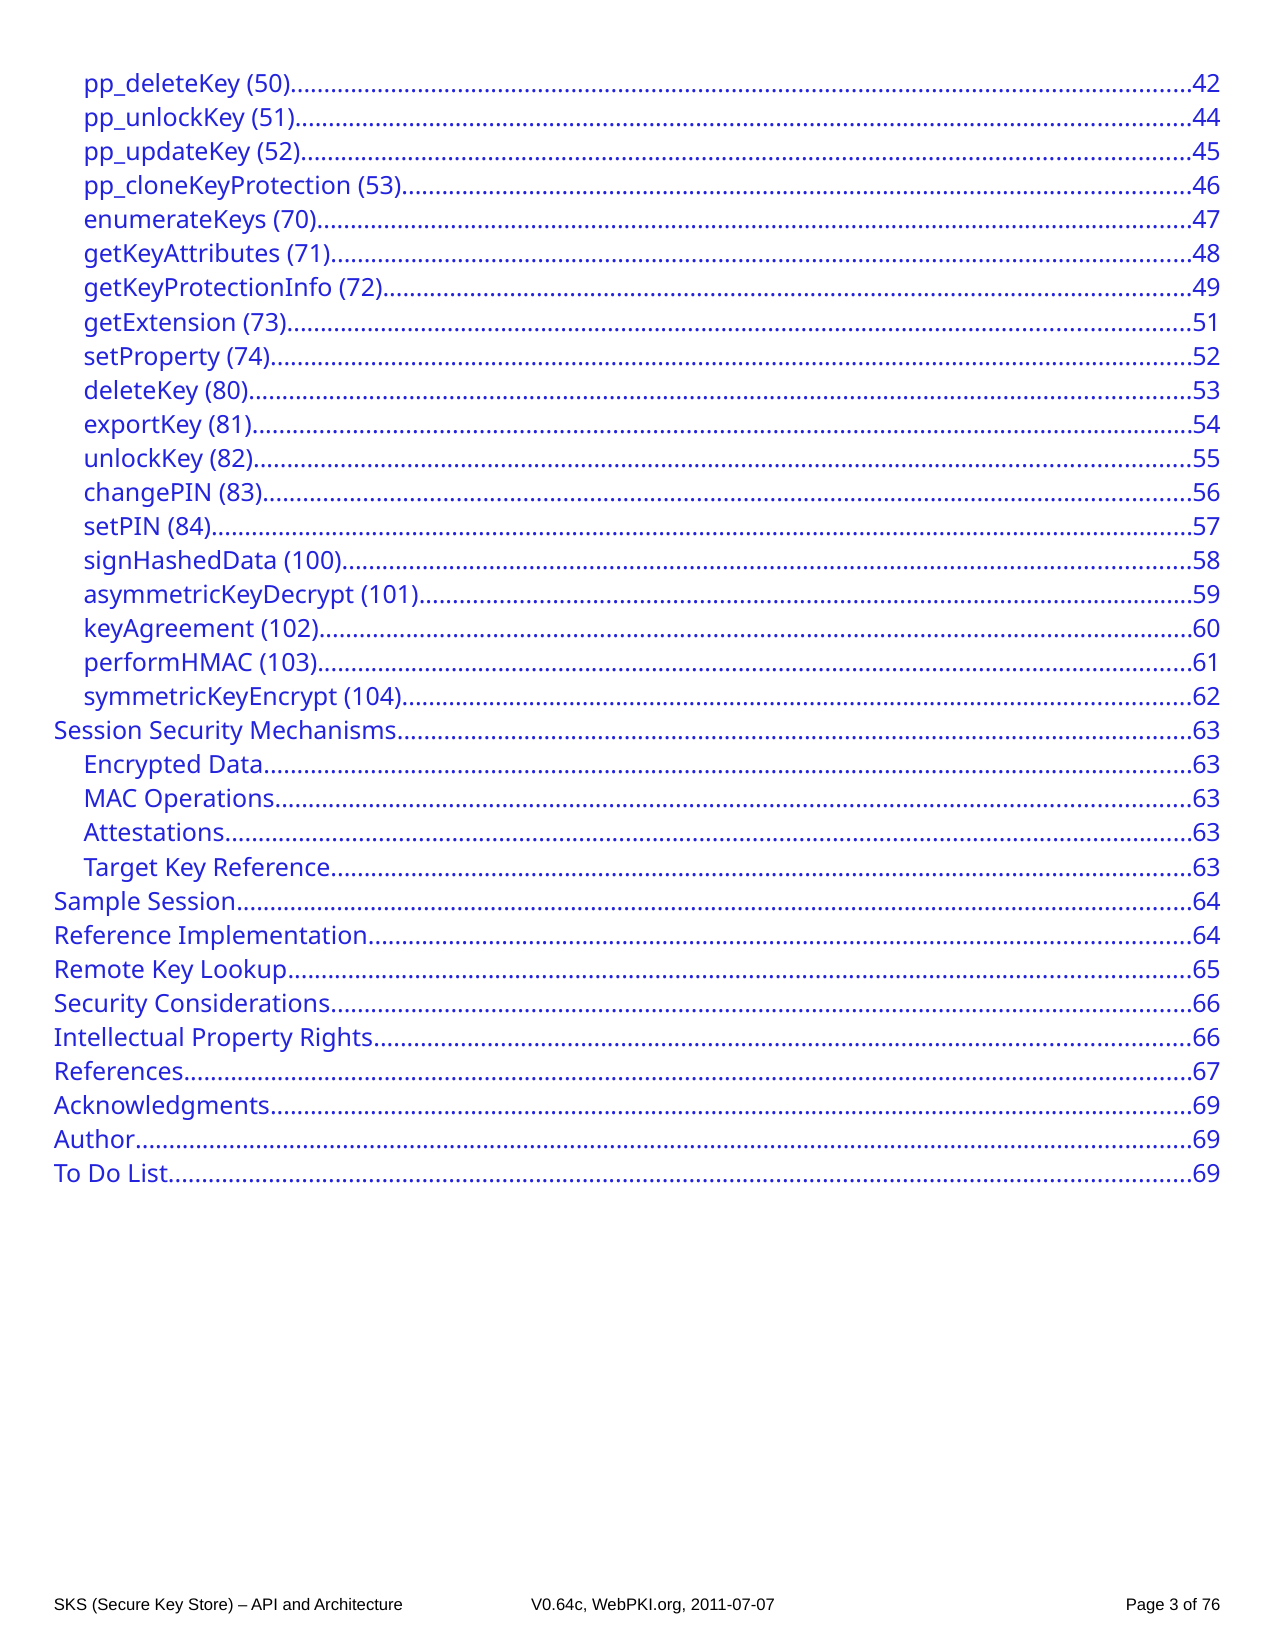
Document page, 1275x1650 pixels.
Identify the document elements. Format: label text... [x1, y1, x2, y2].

text getExtension (73) 51 [83, 304, 1221, 338]
text Author 69 [54, 1122, 1221, 1156]
text keyAgreement (102) 60 [83, 611, 1221, 645]
text symmetricKeyEncrypt (104) 62 [83, 679, 1221, 713]
text getKeyProtectionInfo (72) 49 [83, 270, 1221, 304]
text Intellectual Property Rights 66 [54, 1019, 1221, 1053]
text pp_deleteKey (50) 42 [83, 66, 1221, 100]
text setPIN (84) 57 [83, 508, 1221, 543]
text Acknowledgments 69 [54, 1088, 1221, 1122]
text performHMAC (103) 61 [83, 645, 1221, 679]
text To Do List 69 [54, 1156, 1221, 1190]
text Remote Key Lookup 65 [54, 951, 1221, 985]
text pp_updateKey (52) 45 [83, 134, 1221, 168]
text pp_cloneKeyProtection (53) 46 [83, 168, 1221, 202]
text Reference Implementation 64 [54, 917, 1221, 951]
text Security Considerations 66 [54, 985, 1221, 1019]
text Target Key Reference 63 [83, 849, 1221, 883]
text unlockKey (82) 55 [83, 440, 1221, 474]
text MAC Operations 63 [83, 781, 1221, 815]
text pp_unlockKey (51) 44 [83, 100, 1221, 134]
text Sample Session 64 [54, 883, 1221, 917]
text exportKey (81) 54 [83, 406, 1221, 440]
text enumerateKeys (70) 47 [83, 202, 1221, 236]
text signHashedData (100) 58 [83, 543, 1221, 577]
text References 67 [54, 1053, 1221, 1088]
text Session Security Mechanisms 63 [54, 713, 1221, 747]
text Encrypted Data 63 [83, 747, 1221, 781]
text Attestations 63 [83, 815, 1221, 849]
text changePIN (83) 56 [83, 474, 1221, 508]
text getKeyAttributes (71) 48 [83, 236, 1221, 270]
text asymmetricKeyDecrypt (101) 59 [83, 577, 1221, 611]
text deleteKey (80) 53 [83, 372, 1221, 406]
text setProperty (74) 52 [83, 338, 1221, 372]
